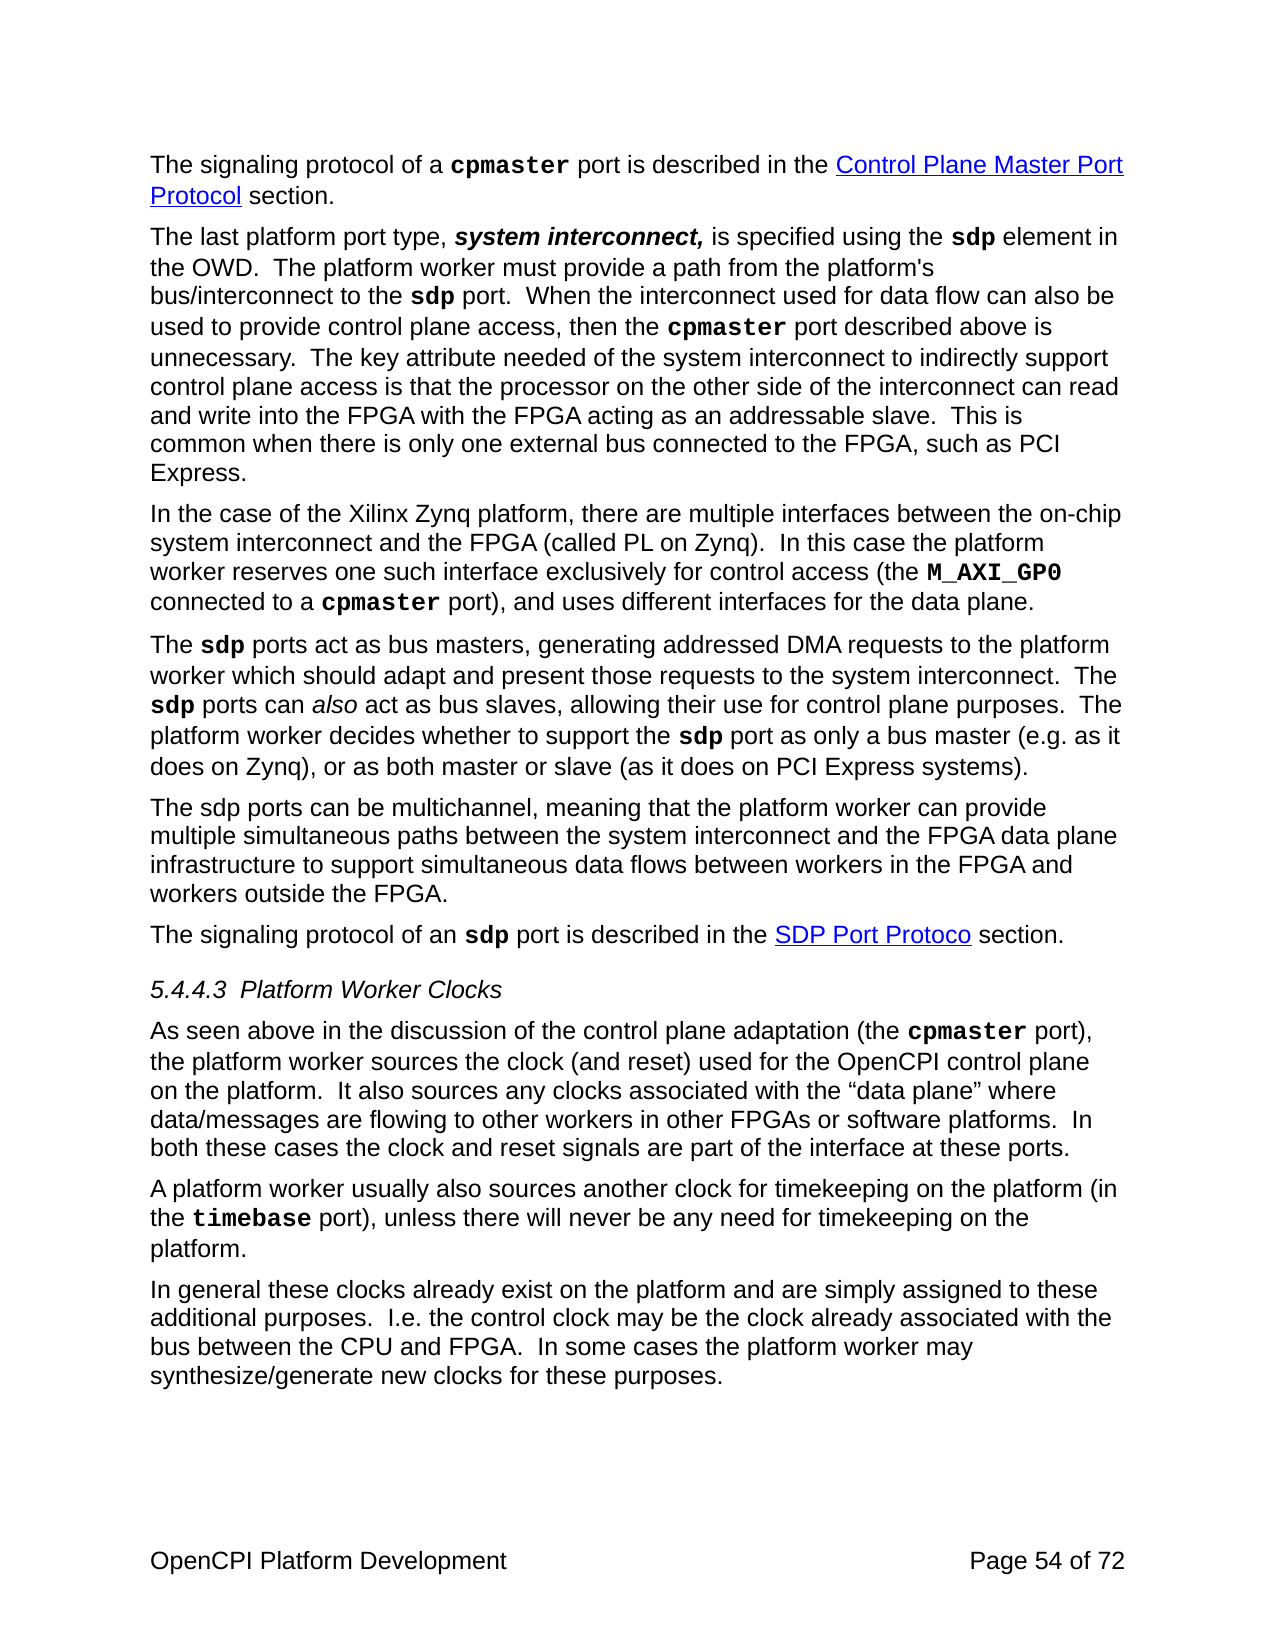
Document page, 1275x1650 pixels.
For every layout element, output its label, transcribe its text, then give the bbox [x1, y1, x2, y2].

text In the case of the Xilinx Zynq platform, there are multiple interfaces between the on-chip system interconnect and the FPGA (called PL on Zynq). In this case the platform worker reserves one such interface exclusively for control access (the M_AXI_GP0 connected to a cpmaster port), and uses different interfaces for the data plane. [150, 499, 1125, 618]
text As seen above in the discussion of the control plane adaptation (the cpmaster port), the platform worker sources the clock (and reset) used for the OpenCPI control plane on the platform. It also sources any clocks associated with the “data plane” where data/messages are flowing to other workers in other FPGAs or software platforms. In both these cases the clock and reset signals are part of the interface at these ports. [150, 1016, 1125, 1162]
text The signaling protocol of an sdp port is described in the SDP Port Protoco section. [150, 919, 1125, 951]
text The last platform port type, system interconnect, is specified using the sdp element in the OWD. The platform worker must provide a path from the platform's bus/interconnect to the sdp port. When the interconnect used for data flow can also be used to provide control plane access, then the cpmaster port described above is unnecessary. The key attribute needed of the system interconnect to indirectly support control plane access is that the processor on the other side of the interconnect can read and write into the FPGA with the FPGA acting as an addressable slave. This is common when there is only one external bus connected to the FPGA, such as PCI Express. [150, 222, 1125, 487]
text In general these clocks already exist on the platform and are simply assigned to these additional purposes. I.e. the control clock may be the clock already associated with the bus between the CPU and FPGA. In some cases the platform worker may synthesize/generate new clocks for these purposes. [150, 1274, 1125, 1389]
text A platform worker usually also sources another clock for timekeeping on the platform (in the timebase port), unless there will never be any need for timekeeping on the platform. [150, 1174, 1125, 1263]
text The signaling protocol of a cpmaster port is described in the Control Plane Master Port Protocol section. [150, 150, 1125, 210]
subtitle Platform Worker Clocks [150, 976, 1125, 1004]
text The sdp ports can be multichannel, meaning that the platform worker can provide multiple simultaneous paths between the system interconnect and the FPGA data plane infrastructure to support simultaneous data flows between workers in the FPGA and workers outside the FPGA. [150, 793, 1125, 908]
text The sdp ports act as bus masters, generating addressed DMA requests to the platform worker which should adapt and present those requests to the system interconnect. The sdp ports can also act as bus slaves, allowing their use for control plane purposes. The platform worker decides whether to support the sdp port as only a bus master (e.g. as it does on Zynq), or as both master or slave (as it does on PCI Express systems). [150, 630, 1125, 781]
